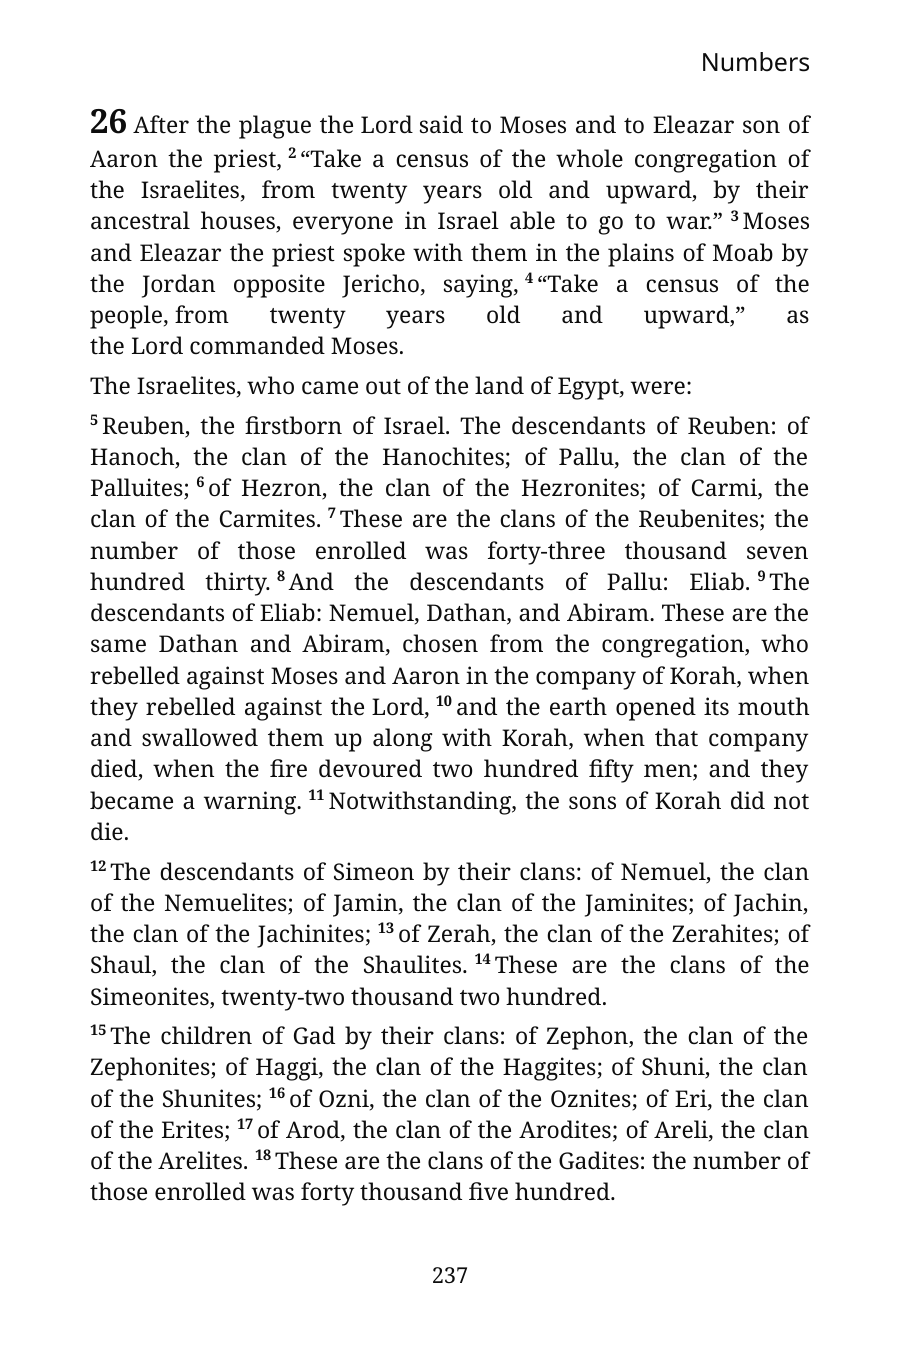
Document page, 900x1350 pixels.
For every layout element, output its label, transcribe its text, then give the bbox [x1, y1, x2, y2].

text The Israelites, who came out of the land of Egypt, were: [90, 370, 810, 401]
text 5 Reuben, the firstborn of Israel. The descendants of Reuben: of Hanoch, the clan of the Hanochites; of Pallu, the clan of the Palluites; 6 of Hezron, the clan of the Hezronites; of Carmi, the clan of the Carmites. 7 These are the clans of the Reubenites; the number of those enrolled was forty-three thousand seven hundred thirty. 8 And the descendants of Pallu: Eliab. 9 The descendants of Eliab: Nemuel, Dathan, and Abiram. These are the same Dathan and Abiram, chosen from the congregation, who rebelled against Moses and Aaron in the company of Korah, when they rebelled against the Lord, 10 and the earth opened its mouth and swallowed them up along with Korah, when that company died, when the fire devoured two hundred fifty men; and they became a warning. 11 Notwithstanding, the sons of Korah did not die. [90, 409, 810, 847]
text 15 The children of Gad by their clans: of Zephon, the clan of the Zephonites; of Haggi, the clan of the Haggites; of Shuni, the clan of the Shunites; 16 of Ozni, the clan of the Oznites; of Eri, the clan of the Erites; 17 of Arod, the clan of the Arodites; of Areli, the clan of the Arelites. 18 These are the clans of the Gadites: the number of those enrolled was forty thousand five hundred. [90, 1020, 810, 1207]
text 12 The descendants of Simeon by their clans: of Nemuel, the clan of the Nemuelites; of Jamin, the clan of the Jaminites; of Jachin, the clan of the Jachinites; 13 of Zerah, the clan of the Zerahites; of Shaul, the clan of the Shaulites. 14 These are the clans of the Simeonites, twenty-two thousand two hundred. [90, 855, 810, 1012]
text 26 After the plague the Lord said to Moses and to Eleazar son of Aaron the priest, 2 “Take a census of the whole congregation of the Israelites, from twenty years old and upward, by their ancestral houses, everyone in Israel able to go to war.” 3 Moses and Eleazar the priest spoke with them in the plains of Moab by the Jordan opposite Jericho, saying, 4 “Take a census of the people, from twenty years old and upward,” as the Lord commanded Moses. [90, 97, 810, 362]
